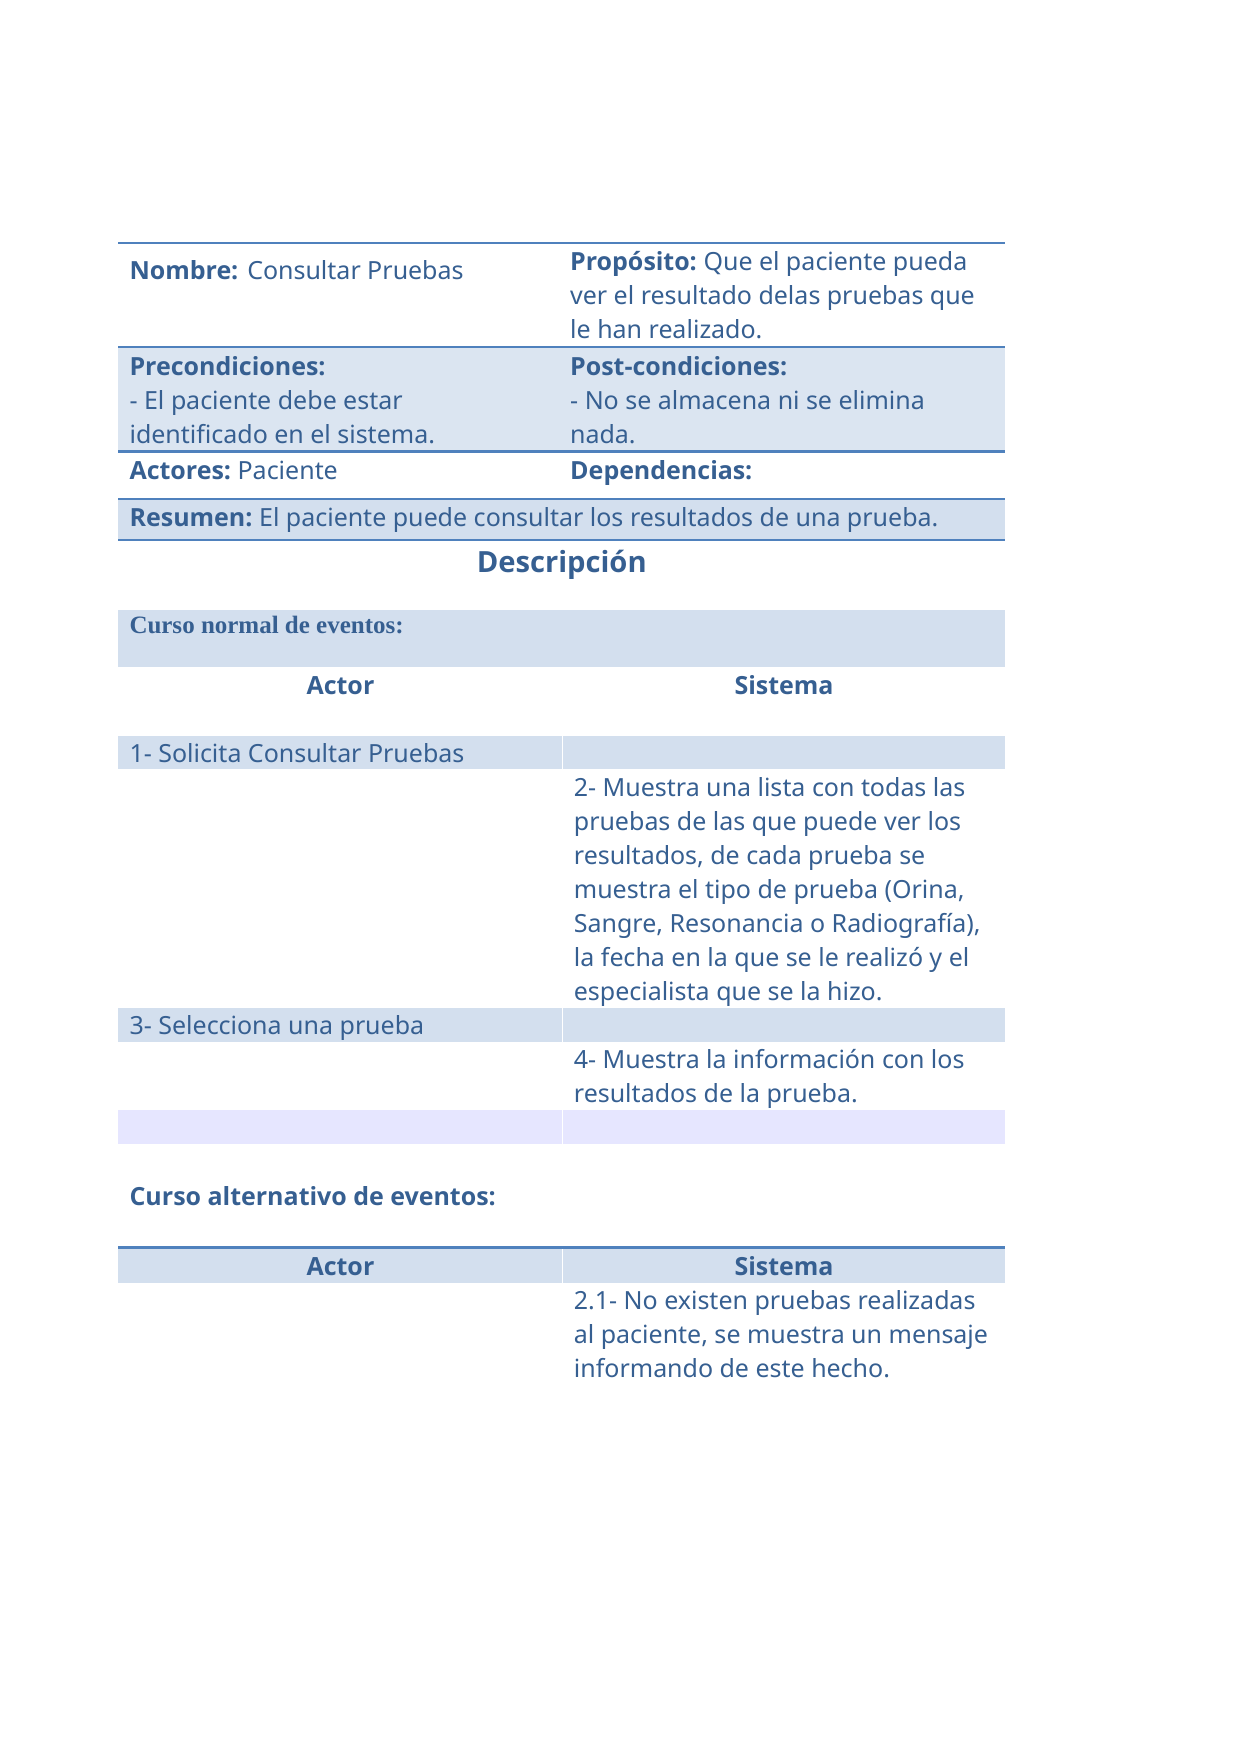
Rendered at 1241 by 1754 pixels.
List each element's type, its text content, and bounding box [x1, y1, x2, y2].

table_cell Sistema [563, 668, 1005, 736]
table_cell [563, 736, 1005, 769]
table_cell [118, 770, 562, 1008]
table_cell 3- Selecciona una prueba [118, 1008, 562, 1042]
table_cell Actor [118, 668, 562, 736]
table_cell Actores: Paciente [118, 453, 559, 498]
table_cell [563, 1110, 1005, 1144]
table_cell Sistema [563, 1249, 1005, 1283]
table_cell Post-condiciones: - No se almacena ni se elimina nada. [559, 348, 1005, 450]
table_cell [118, 1042, 562, 1110]
table_cell 2.1- No existen pruebas realizadas al paciente, se muestra un mensaje informando de este hecho. [563, 1283, 1005, 1385]
table_cell [118, 1110, 562, 1144]
table_cell [118, 1144, 562, 1178]
table_cell Resumen: El paciente puede consultar los resultados de una prueba. [118, 500, 1005, 539]
table_cell 2- Muestra una lista con todas las pruebas de las que puede ver los resultados, de cada prueba se muestra el tipo de prueba (Orina, Sangre, Resonancia o Radiografía), la fecha en la que se le realizó y el especialista que se la hizo. [563, 770, 1005, 1008]
table_cell Actor [118, 1249, 562, 1283]
table_cell Descripción [118, 541, 1005, 581]
table_cell [118, 1283, 562, 1385]
table_cell 1- Solicita Consultar Pruebas [118, 736, 562, 769]
table_cell Dependencias: [559, 453, 1005, 498]
table_cell 4- Muestra la información con los resultados de la prueba. [563, 1042, 1005, 1110]
table_cell [563, 1144, 1005, 1178]
table_cell [563, 1008, 1005, 1042]
table_cell Precondiciones: - El paciente debe estar identificado en el sistema. [118, 348, 559, 450]
table_header Curso normal de eventos: [118, 610, 1005, 667]
table_header Propósito: Que el paciente pueda ver el resultado delas pruebas que le han realizado. [559, 244, 1005, 346]
table_header Nombre: Consultar Pruebas [118, 244, 559, 346]
table_cell Curso alternativo de eventos: [118, 1178, 1005, 1246]
